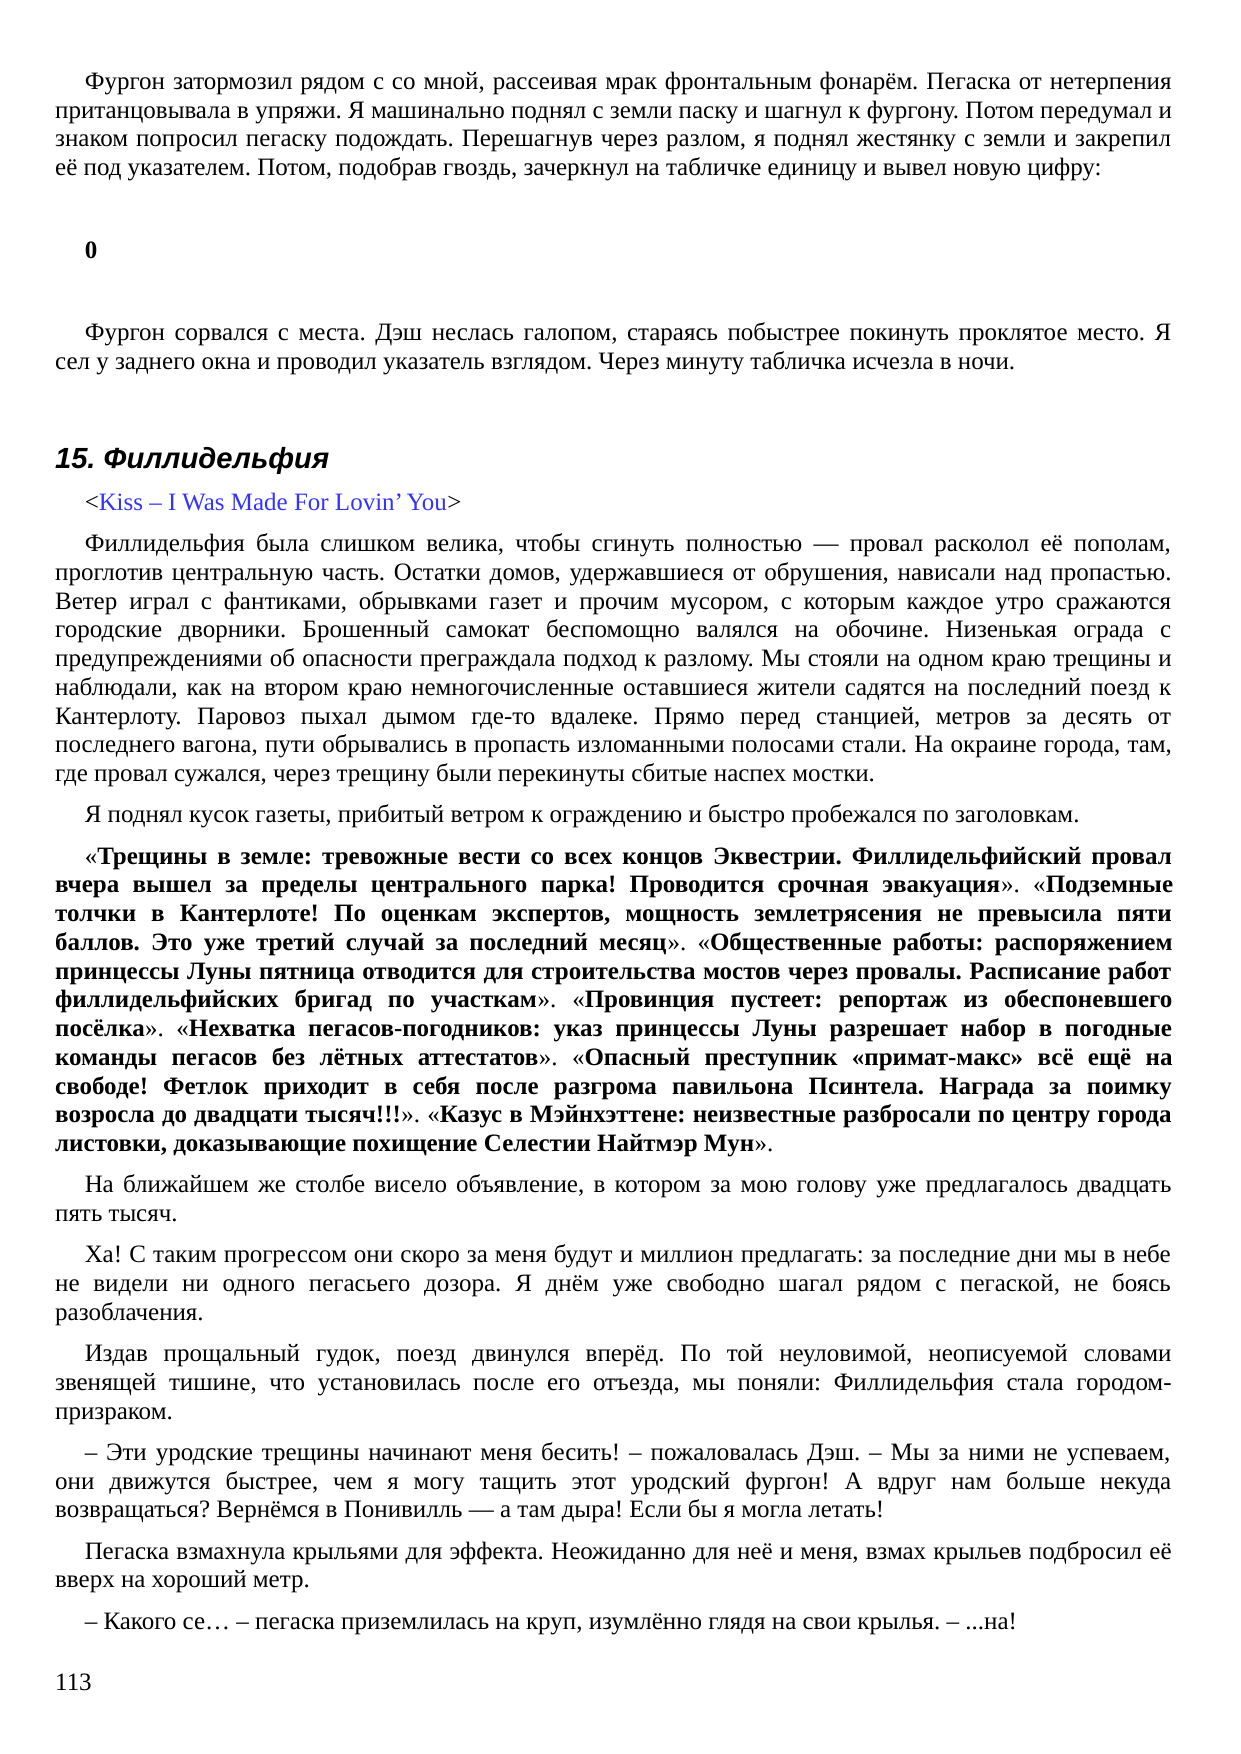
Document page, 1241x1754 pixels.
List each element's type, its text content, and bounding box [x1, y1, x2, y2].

text <Kiss – I Was Made For Lovin’ You> [55, 487, 1173, 516]
text Издав прощальный гудок, поезд двинулся вперёд. По той неуловимой, неописуемой словами звенящей тишине, что установилась после его отъезда, мы поняли: Филлидельфия стала городом-призраком. [55, 1338, 1173, 1424]
text – Какого се… – пегаска приземлилась на круп, изумлённо глядя на свои крылья. – ...на! [55, 1606, 1173, 1634]
text Ха! С таким прогрессом они скоро за меня будут и миллион предлагать: за последние дни мы в небе не видели ни одного пегасьего дозора. Я днём уже свободно шагал рядом с пегаской, не боясь разоблачения. [55, 1239, 1173, 1326]
text Фургон сорвался с места. Дэш неслась галопом, стараясь побыстрее покинуть проклятое место. Я сел у заднего окна и проводил указатель взглядом. Через минуту табличка исчезла в ночи. [55, 317, 1173, 375]
text Я поднял кусок газеты, прибитый ветром к ограждению и быстро пробежался по заголовкам. [55, 799, 1173, 828]
text На ближайшем же столбе висело объявление, в котором за мою голову уже предлагалось двадцать пять тысяч. [55, 1169, 1173, 1227]
text Филлидельфия была слишком велика, чтобы сгинуть полностью — провал расколол её пополам, проглотив центральную часть. Остатки домов, удержавшиеся от обрушения, нависали над пропастью. Ветер играл с фантиками, обрывками газет и прочим мусором, с которым каждое утро сражаются городские дворники. Брошенный самокат беспомощно валялся на обочине. Низенькая ограда с предупреждениями об опасности преграждала подход к разлому. Мы стояли на одном краю трещины и наблюдали, как на втором краю немногочисленные оставшиеся жители садятся на последний поезд к Кантерлоту. Паровоз пыхал дымом где-то вдалеке. Прямо перед станцией, метров за десять от последнего вагона, пути обрывались в пропасть изломанными полосами стали. На окраине города, там, где провал сужался, через трещину были перекинуты сбитые наспех мостки. [55, 528, 1173, 787]
text «Трещины в земле: тревожные вести со всех концов Эквестрии. Филлидельфийский провал вчера вышел за пределы центрального парка! Проводится срочная эвакуация». «Подземные толчки в Кантерлоте! По оценкам экспертов, мощность землетрясения не превысила пяти баллов. Это уже третий случай за последний месяц». «Общественные работы: распоряжением принцессы Луны пятница отводится для строительства мостов через провалы. Расписание работ филлидельфийских бригад по участкам». «Провинция пустеет: репортаж из обеспоневшего посёлка». «Нехватка пегасов-погодников: указ принцессы Луны разрешает набор в погодные команды пегасов без лётных аттестатов». «Опасный преступник «примат-макс» всё ещё на свободе! Фетлок приходит в себя после разгрома павильона Псинтела. Награда за поимку возросла до двадцати тысяч!!!». «Казус в Мэйнхэттене: неизвестные разбросали по центру города листовки, доказывающие похищение Селестии Найтмэр Мун». [55, 841, 1173, 1157]
text 0 [55, 235, 1173, 263]
text – Эти уродские трещины начинают меня бесить! – пожаловалась Дэш. – Мы за ними не успеваем, они движутся быстрее, чем я могу тащить этот уродский фургон! А вдруг нам больше некуда возвращаться? Вернёмся в Понивилль — а там дыра! Если бы я могла летать! [55, 1437, 1173, 1523]
subtitle 15. Филлидельфия [55, 441, 1173, 474]
text Фургон затормозил рядом с со мной, рассеивая мрак фронтальным фонарём. Пегаска от нетерпения пританцовывала в упряжи. Я машинально поднял с земли паску и шагнул к фургону. Потом передумал и знаком попросил пегаску подождать. Перешагнув через разлом, я поднял жестянку с земли и закрепил её под указателем. Потом, подобрав гвоздь, зачеркнул на табличке единицу и вывел новую цифру: [55, 66, 1173, 181]
text Пегаска взмахнула крыльями для эффекта. Неожиданно для неё и меня, взмах крыльев подбросил её вверх на хороший метр. [55, 1536, 1173, 1593]
